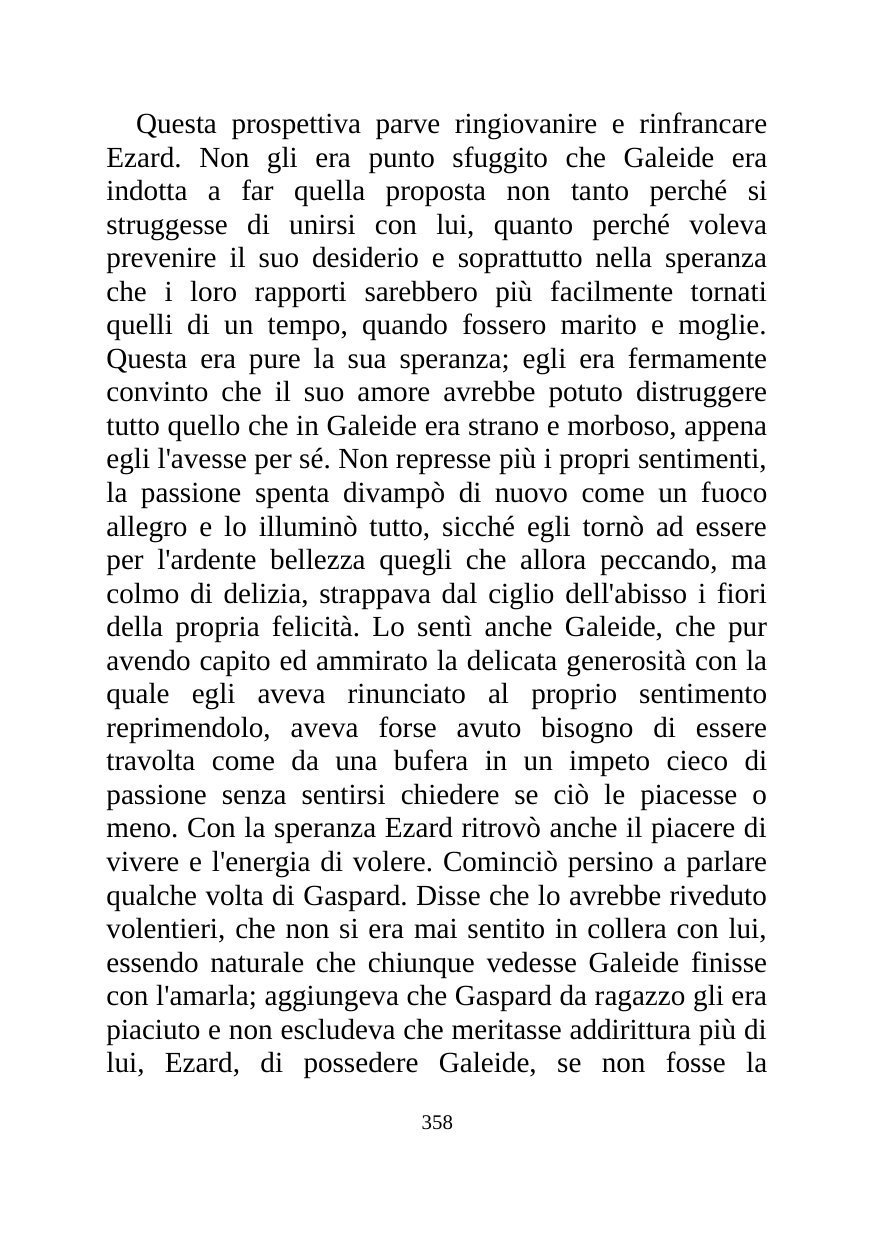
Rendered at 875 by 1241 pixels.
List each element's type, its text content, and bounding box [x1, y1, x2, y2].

text Questa prospettiva parve ringiovanire e rinfrancare Ezard. Non gli era punto sfuggito che Galeide era indotta a far quella proposta non tanto perché si struggesse di unirsi con lui, quanto perché voleva prevenire il suo desiderio e soprattutto nella speranza che i loro rapporti sarebbero più facilmente tornati quelli di un tempo, quando fossero marito e moglie. Questa era pure la sua speranza; egli era fermamente convinto che il suo amore avrebbe potuto distruggere tutto quello che in Galeide era strano e morboso, appena egli l'avesse per sé. Non represse più i propri sentimenti, la passione spenta divampò di nuovo come un fuoco allegro e lo illuminò tutto, sicché egli tornò ad essere per l'ardente bellezza quegli che allora peccando, ma colmo di delizia, strappava dal ciglio dell'abisso i fiori della propria felicità. Lo sentì anche Galeide, che pur avendo capito ed ammirato la delicata generosità con la quale egli aveva rinunciato al proprio sentimento reprimendolo, aveva forse avuto bisogno di essere travolta come da una bufera in un impeto cieco di passione senza sentirsi chiedere se ciò le piacesse o meno. Con la speranza Ezard ritrovò anche il piacere di vivere e l'energia di volere. Cominciò persino a parlare qualche volta di Gaspard. Disse che lo avrebbe riveduto volentieri, che non si era mai sentito in collera con lui, essendo naturale che chiunque vedesse Galeide finisse con l'amarla; aggiungeva che Gaspard da ragazzo gli era piaciuto e non escludeva che meritasse addirittura più di lui, Ezard, di possedere Galeide, se non fosse la [106, 106, 768, 1079]
